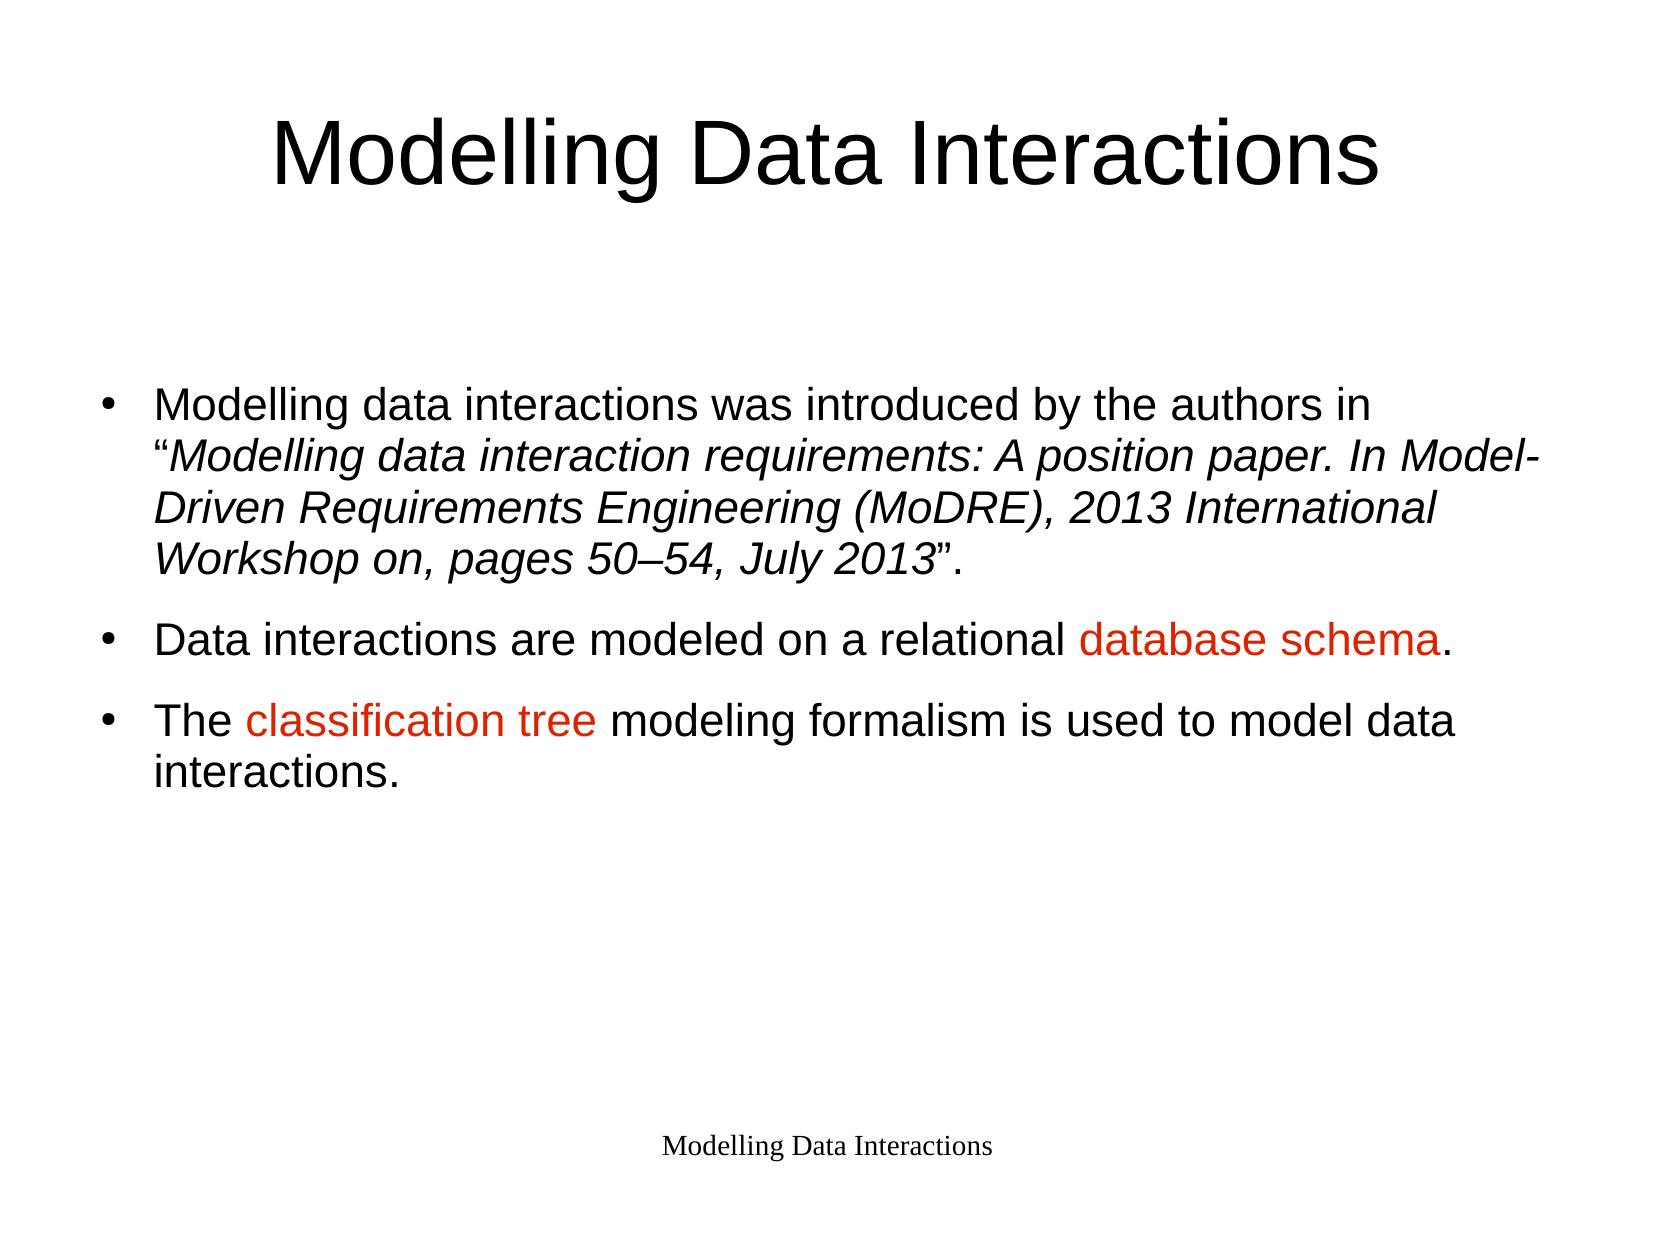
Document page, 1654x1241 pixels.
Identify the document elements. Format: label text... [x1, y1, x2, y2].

title Modelling Data Interactions [82, 49, 1571, 257]
list Modelling data interactions was introduced by the authors in “Modelling data interaction requirements: A position paper. In Model-Driven Requirements Engineering (MoDRE), 2013 International Workshop on, pages 50–54, July 2013”. Data interactions are modeled on a relational database schema. The classification tree modeling formalism is used to model data interactions. [82, 379, 1571, 1099]
